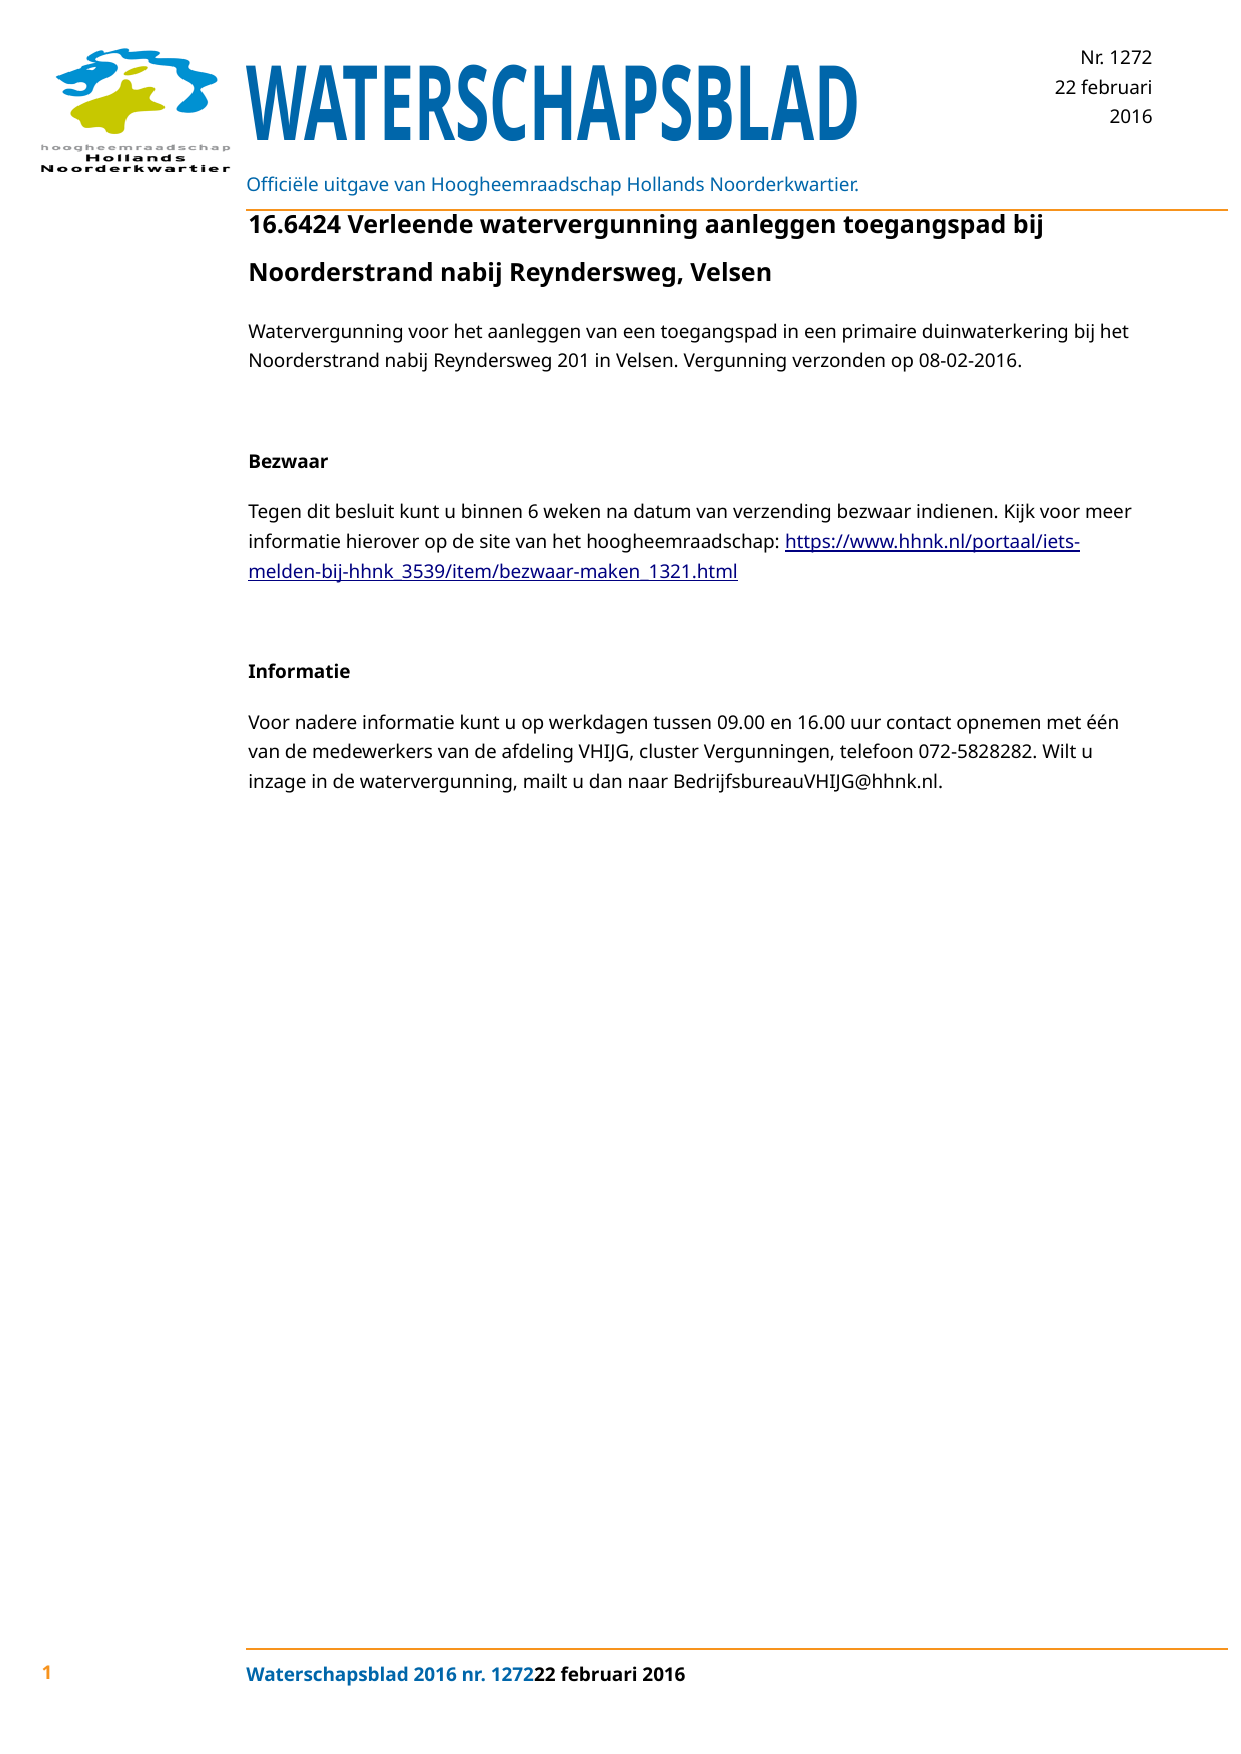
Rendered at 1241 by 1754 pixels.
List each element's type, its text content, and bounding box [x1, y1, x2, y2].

text Tegen dit besluit kunt u binnen 6 weken na datum van verzending bezwaar indienen. Kijk voor meer informatie hierover op de site van het hoogheemraadschap: https://www.hhnk.nl/portaal/iets-melden-bij-hhnk_3539/item/bezwaar-maken_1321.html [248, 499, 1152, 584]
text 16.6424 Verleende watervergunning aanleggen toegangspad bij Noorderstrand nabij Reyndersweg, Velsen [248, 211, 1152, 288]
text Bezwaar [248, 448, 1152, 474]
text Voor nadere informatie kunt u op werkdagen tussen 09.00 en 16.00 uur contact opnemen met één van de medewerkers van de afdeling VHIJG, cluster Vergunningen, telefoon 072-5828282. Wilt u inzage in de watervergunning, mailt u dan naar BedrijfsbureauVHIJG@hhnk.nl. [248, 709, 1152, 794]
picture [41, 47, 231, 172]
text Watervergunning voor het aanleggen van een toegangspad in een primaire duinwaterkering bij het Noorderstrand nabij Reyndersweg 201 in Velsen. Vergunning verzonden op 08-02-2016. [248, 318, 1152, 373]
text Informatie [248, 659, 1152, 684]
